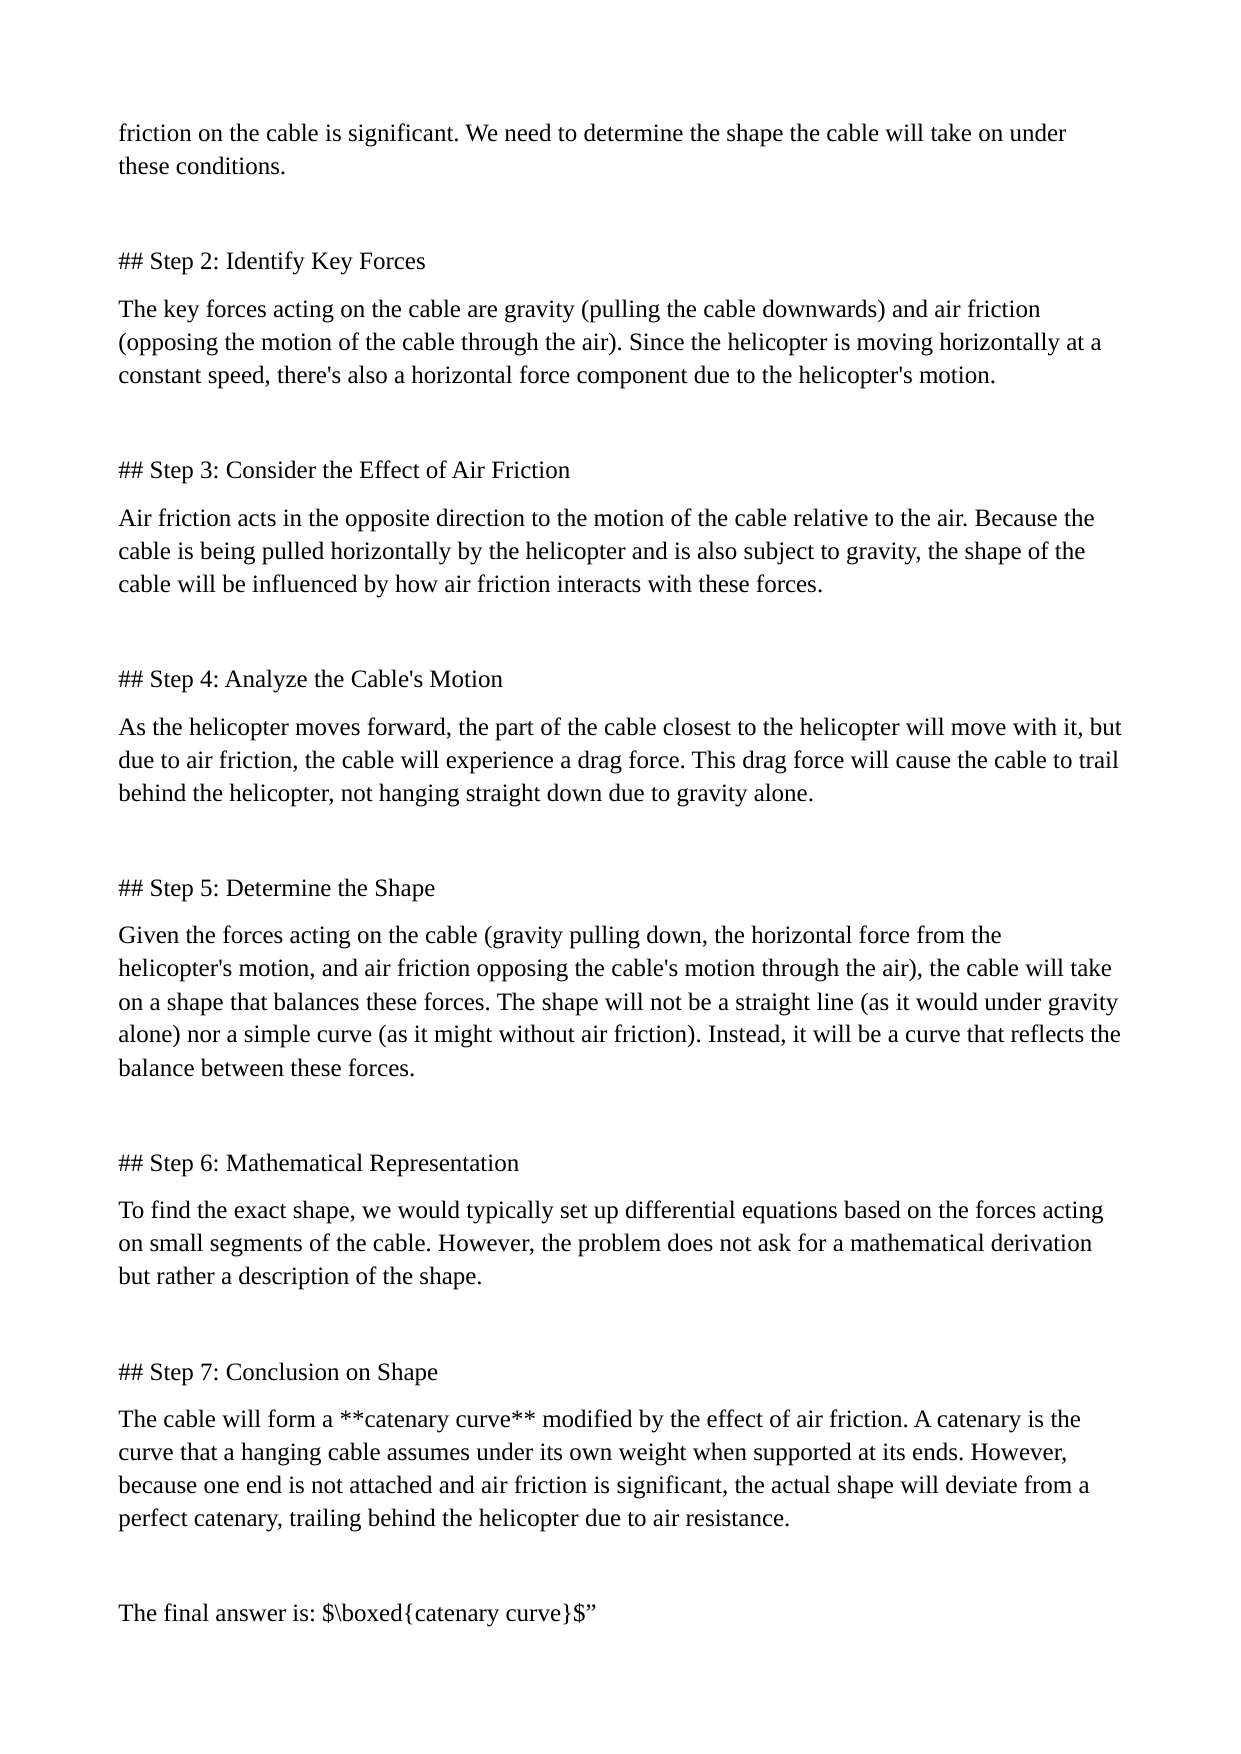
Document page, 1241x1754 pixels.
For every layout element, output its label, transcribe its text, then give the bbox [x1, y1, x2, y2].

text ## Step 7: Conclusion on Shape [118, 1357, 1122, 1385]
text Given the forces acting on the cable (gravity pulling down, the horizontal force from the helicopter's motion, and air friction opposing the cable's motion through the air), the cable will take on a shape that balances these forces. The shape will not be a straight line (as it would under gravity alone) nor a simple curve (as it might without air friction). Instead, it will be a curve that reflects the balance between these forces. [118, 921, 1122, 1081]
text ## Step 2: Identify Key Forces [118, 246, 1122, 275]
text Air friction acts in the opposite direction to the motion of the cable relative to the air. Because the cable is being pulled horizontally by the helicopter and is also subject to gravity, the shape of the cable will be influenced by how air friction interacts with these forces. [118, 503, 1122, 598]
text As the helicopter moves forward, the part of the cable closest to the helicopter will move with it, but due to air friction, the cable will experience a drag force. This drag force will cause the cable to trail behind the helicopter, not hanging straight down due to gravity alone. [118, 712, 1122, 806]
text The final answer is: $\boxed{catenary curve}$” [118, 1598, 1122, 1627]
text ## Step 4: Analyze the Cable's Motion [118, 664, 1122, 693]
text ## Step 5: Determine the Shape [118, 873, 1122, 902]
text The key forces acting on the cable are gravity (pulling the cable downwards) and air friction (opposing the motion of the cable through the air). Since the helicopter is moving horizontally at a constant speed, there's also a horizontal force component due to the helicopter's motion. [118, 294, 1122, 389]
text The cable will form a **catenary curve** modified by the effect of air friction. A catenary is the curve that a hanging cable assumes under its own weight when supported at its ends. However, because one end is not attached and air friction is significant, the actual shape will deviate from a perfect catenary, trailing behind the helicopter due to air resistance. [118, 1404, 1122, 1532]
text ## Step 6: Mathematical Representation [118, 1148, 1122, 1177]
text friction on the cable is significant. We need to determine the shape the cable will take on under these conditions. [118, 118, 1122, 180]
text To find the exact shape, we would typically set up differential equations based on the forces acting on small segments of the cable. However, the problem does not ask for a mathematical derivation but rather a description of the shape. [118, 1195, 1122, 1290]
text ## Step 3: Consider the Effect of Air Friction [118, 455, 1122, 484]
